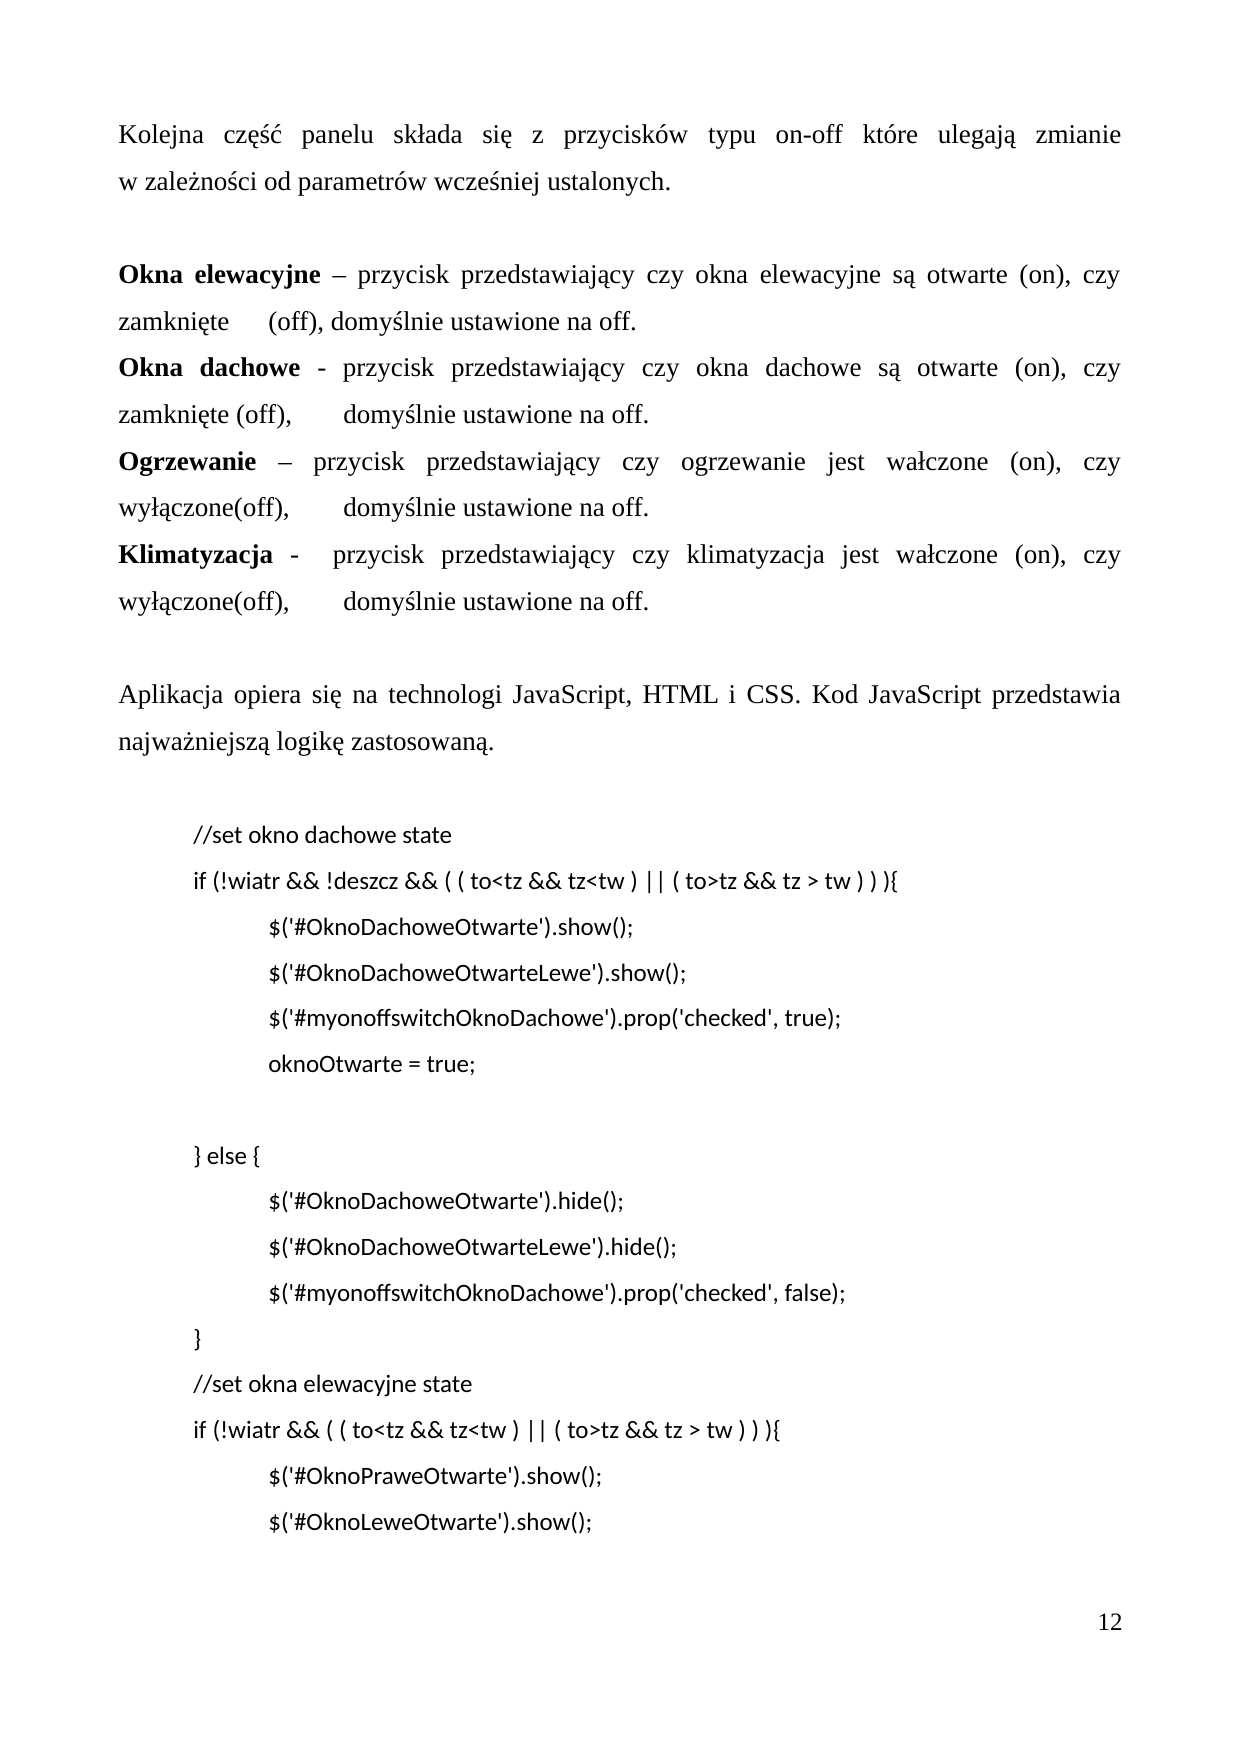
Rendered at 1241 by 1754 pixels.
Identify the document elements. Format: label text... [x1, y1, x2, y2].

text } else { [118, 1140, 1122, 1170]
text $('#myonoffswitchOknoDachowe').prop('checked', false); [118, 1277, 1122, 1307]
text $('#OknoDachoweOtwarteLewe').hide(); [118, 1231, 1122, 1262]
text $('#OknoDachoweOtwarte').show(); [118, 911, 1122, 942]
text $('#myonoffswitchOknoDachowe').prop('checked', true); [118, 1003, 1122, 1033]
text Okna dachowe - przycisk przedstawiający czy okna dachowe są otwarte (on), czy zamknięte (off), domyślnie ustawione na off. [118, 351, 1122, 429]
text Okna elewacyjne – przycisk przedstawiający czy okna elewacyjne są otwarte (on), czy zamknięte (off), domyślnie ustawione na off. [118, 258, 1122, 336]
text Aplikacja opiera się na technologi JavaScript, HTML i CSS. Kod JavaScript przedstawia najważniejszą logikę zastosowaną. [118, 678, 1122, 756]
text Ogrzewanie – przycisk przedstawiający czy ogrzewanie jest wałczone (on), czy wyłączone(off), domyślnie ustawione na off. [118, 445, 1122, 523]
text Klimatyzacja - przycisk przedstawiający czy klimatyzacja jest wałczone (on), czy wyłączone(off), domyślnie ustawione na off. [118, 538, 1122, 616]
text $('#OknoPraweOtwarte').show(); [118, 1460, 1122, 1490]
text Kolejna część panelu składa się z przycisków typu on-off które ulegają zmianie w zależności od parametrów wcześniej ustalonych. [118, 118, 1122, 196]
text //set okno dachowe state [118, 818, 1122, 850]
text //set okna elewacyjne state [118, 1368, 1122, 1399]
text } [118, 1323, 1122, 1353]
text $('#OknoDachoweOtwarte').hide(); [118, 1186, 1122, 1216]
text $('#OknoLeweOtwarte').show(); [118, 1506, 1122, 1536]
text oknoOtwarte = true; [118, 1048, 1122, 1079]
text $('#OknoDachoweOtwarteLewe').show(); [118, 957, 1122, 987]
text if (!wiatr && !deszcz && ( ( to<tz && tz<tw ) || ( to>tz && tz > tw ) ) ){ [118, 865, 1122, 896]
text if (!wiatr && ( ( to<tz && tz<tw ) || ( to>tz && tz > tw ) ) ){ [118, 1414, 1122, 1445]
